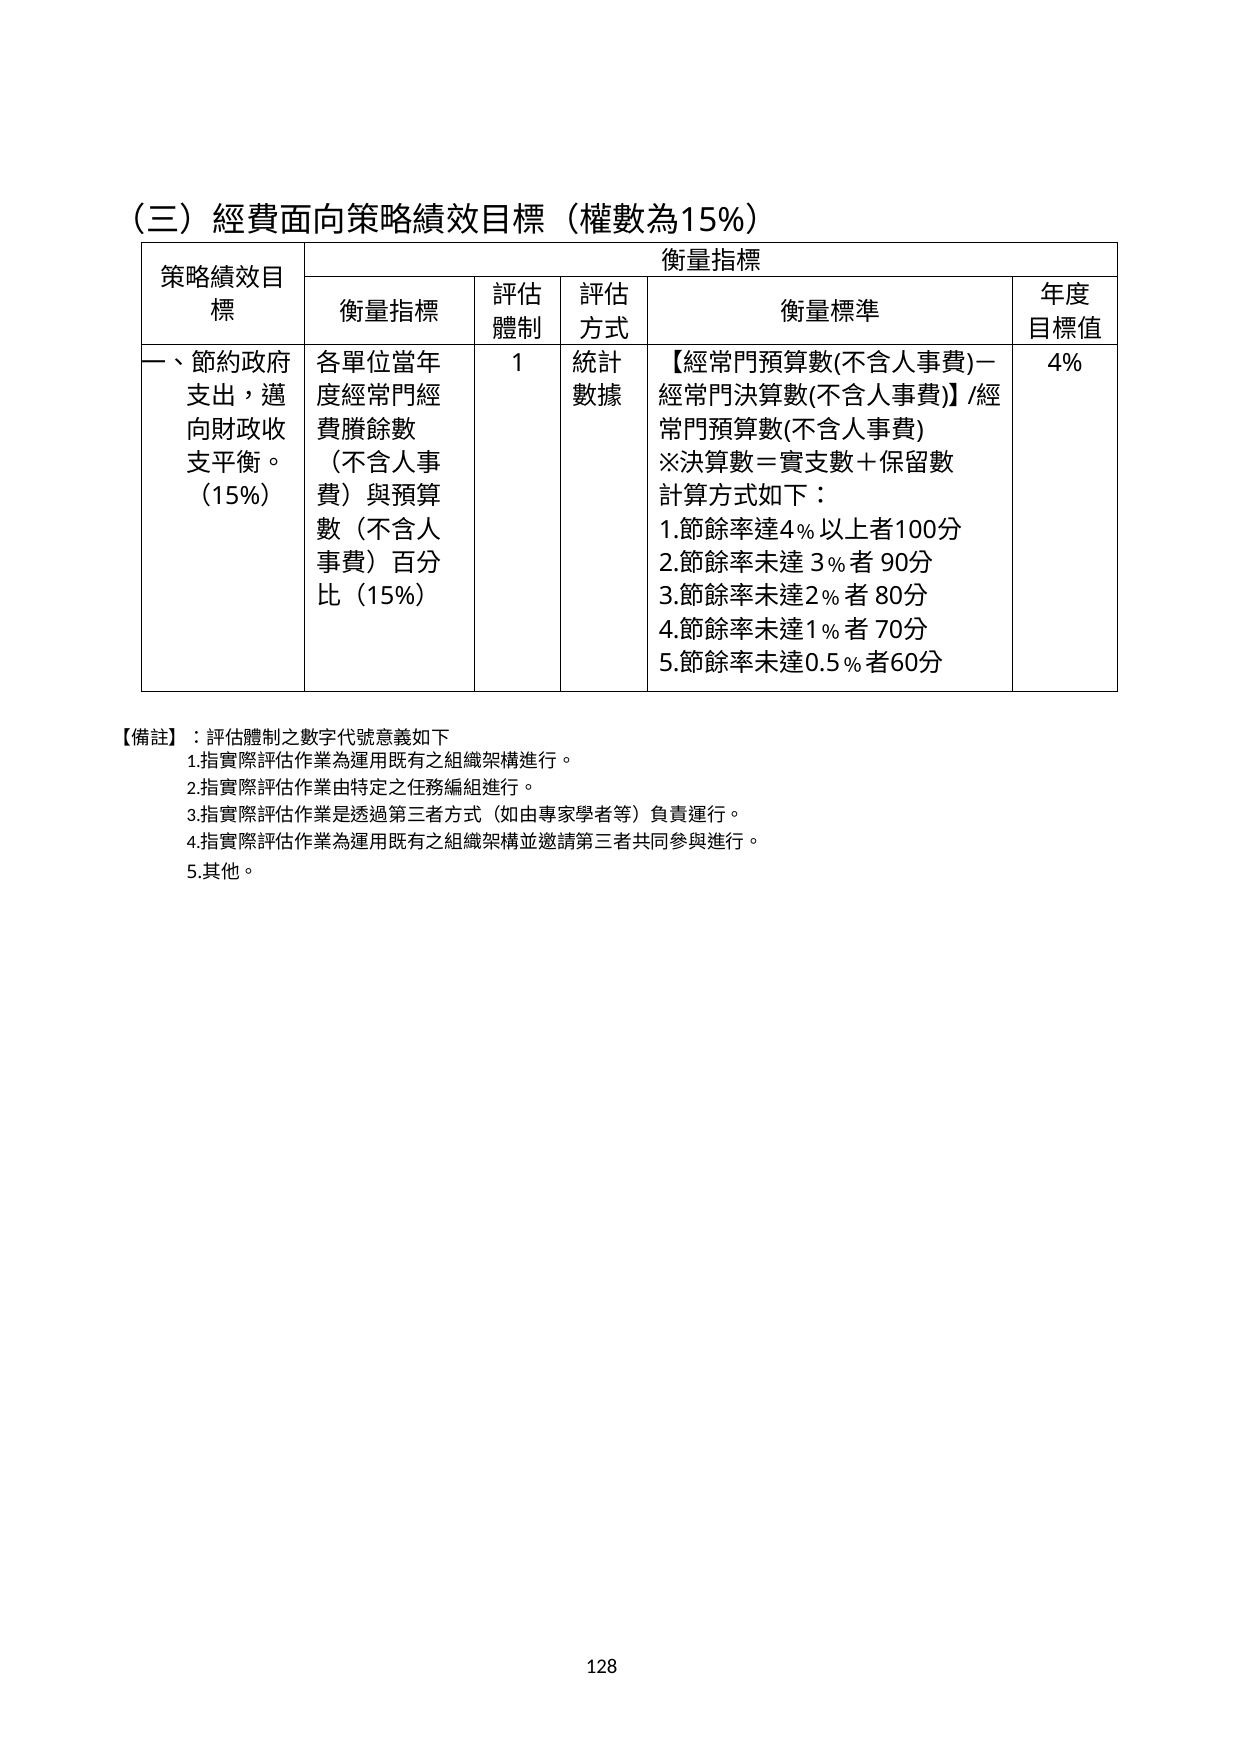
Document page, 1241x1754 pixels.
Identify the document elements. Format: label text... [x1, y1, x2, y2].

table_cell 節約政府支出，邁向財政收支平衡。（15%） [142, 345, 304, 691]
table_cell 衡量指標 [305, 277, 474, 344]
table_cell 統計數據 [561, 345, 647, 691]
table_cell 衡量標準 [648, 277, 1012, 344]
table_cell 年度 目標值 [1013, 277, 1117, 344]
text 【備註】：評估體制之數字代號意義如下 [112, 729, 1128, 748]
table_cell 4% [1013, 345, 1117, 691]
table_cell 評估體制 [475, 277, 560, 344]
table_cell 【經常門預算數(不含人事費)－經常門決算數(不含人事費)】/經常門預算數(不含人事費) ※決算數＝實支數＋保留數 計算方式如下： 1.節餘率達4﹪以上者100分 2.節餘率未達 3﹪者 90分 3.節餘率未達2﹪者 80分 4.節餘率未達1﹪者 70分 5.節餘率未達0.5﹪者60分 [648, 345, 1012, 691]
table_header 衡量指標 [305, 243, 1117, 276]
list 指實際評估作業由特定之任務編組進行。 [150, 779, 1128, 798]
table_cell 1 [475, 345, 560, 691]
table_cell 評估方式 [561, 277, 647, 344]
list 指實際評估作業為運用既有之組織架構進行。 [186, 752, 1128, 771]
table_header 策略績效目標 [142, 243, 304, 344]
table_cell 各單位當年度經常門經費賸餘數（不含人事費）與預算數（不含人事費）百分比（15%） [305, 345, 474, 691]
list 指實際評估作業是透過第三者方式（如由專家學者等）負責運行。 [150, 806, 1128, 825]
list 指實際評估作業為運用既有之組織架構並邀請第三者共同參與進行。 [150, 833, 1128, 852]
text 5.其他。 [175, 856, 1128, 884]
text （三）經費面向策略績效目標（權數為15%） [112, 193, 1128, 242]
